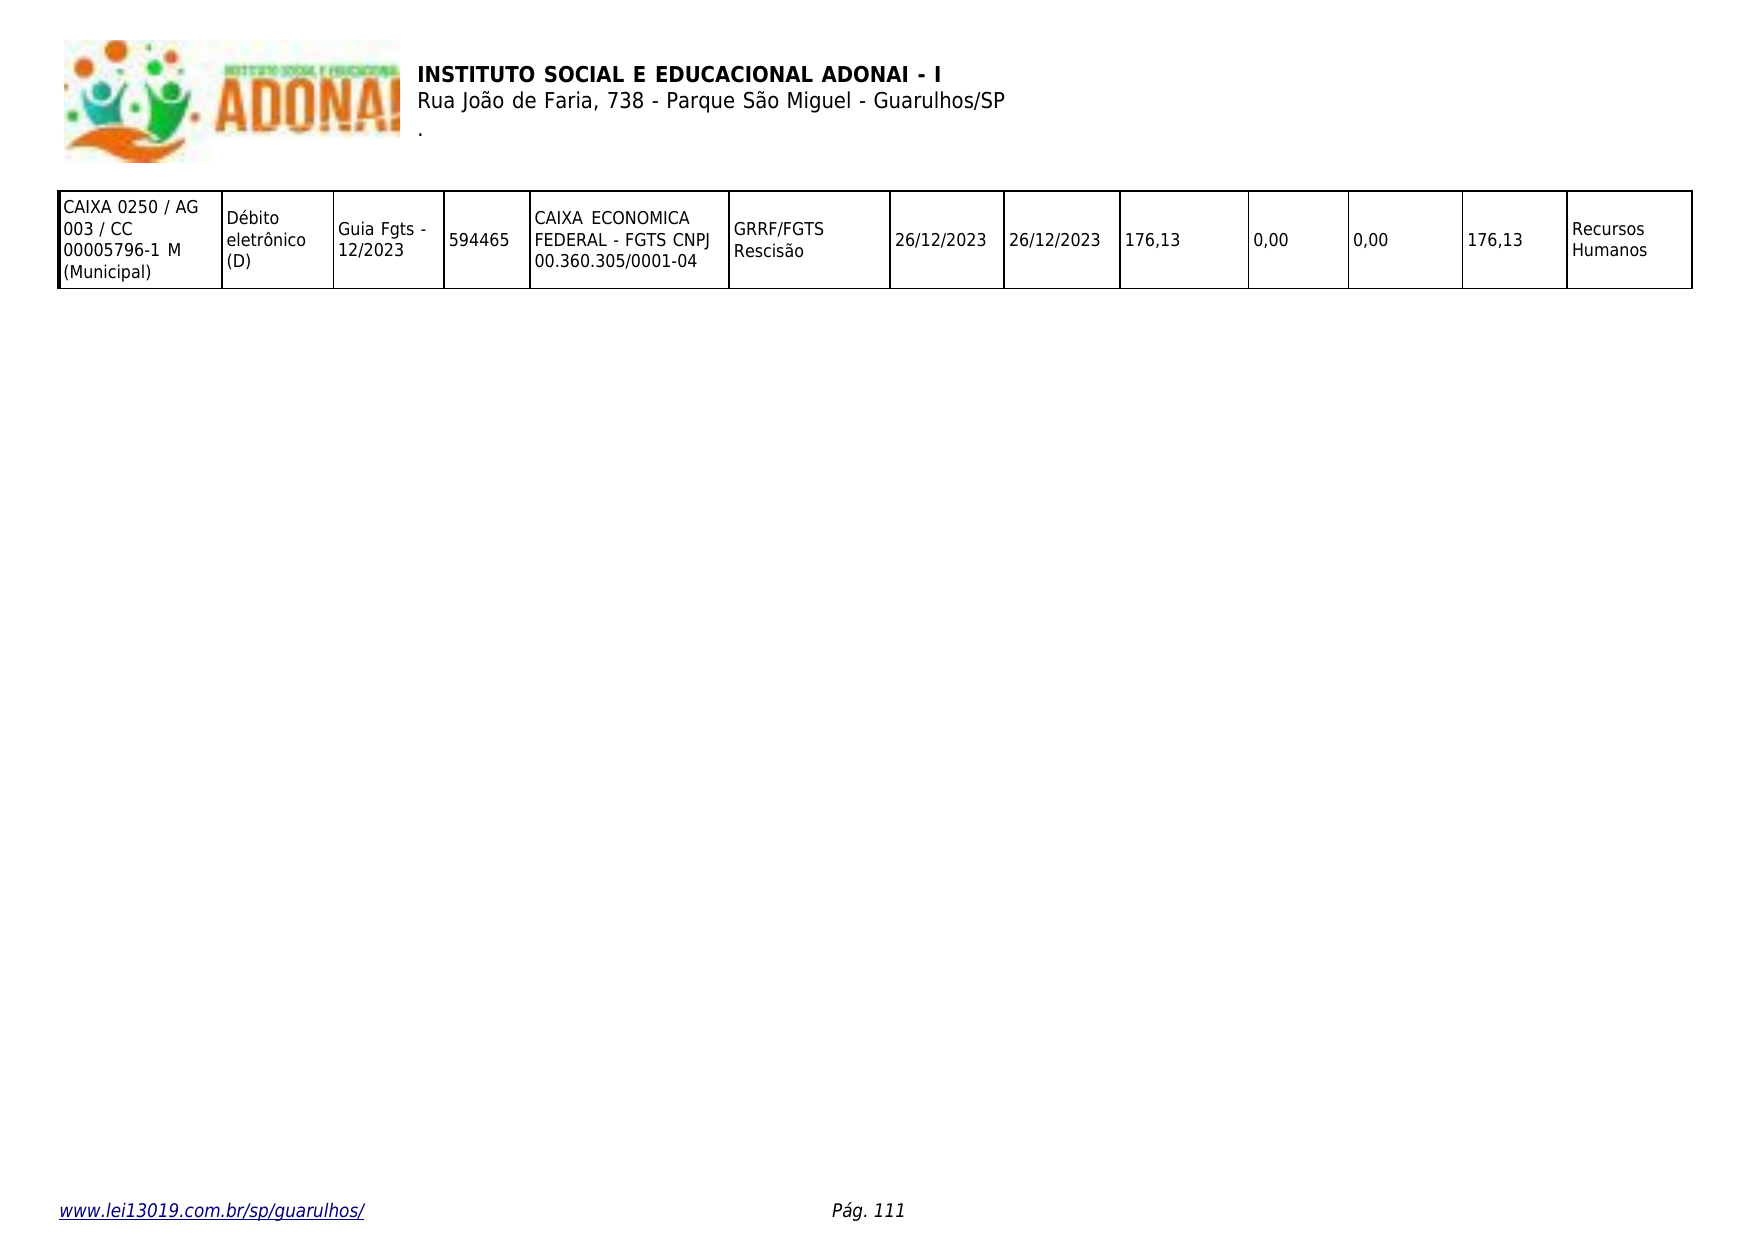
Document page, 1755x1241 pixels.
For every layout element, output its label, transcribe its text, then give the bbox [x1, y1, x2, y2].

table_cell CAIXA ECONOMICA FEDERAL - FGTS CNPJ 00.360.305/0001-04 [531, 192, 728, 287]
table_cell Recursos Humanos [1568, 192, 1691, 287]
table_cell GRRF/FGTS Rescisão [730, 192, 889, 287]
table_cell 0,00 [1349, 192, 1462, 287]
table_cell Guia Fgts - 12/2023 [334, 192, 443, 287]
table_cell Débito eletrônico (D) [223, 192, 333, 287]
table_cell 176,13 [1121, 192, 1248, 287]
table_cell 26/12/2023 [891, 192, 1003, 287]
table_cell 26/12/2023 [1005, 192, 1119, 287]
table_cell 594465 [445, 192, 529, 287]
table_cell 0,00 [1249, 192, 1348, 287]
table_cell 176,13 [1463, 192, 1566, 287]
table_cell CAIXA 0250 / AG 003 / CC 00005796-1 M (Municipal) [61, 192, 221, 287]
